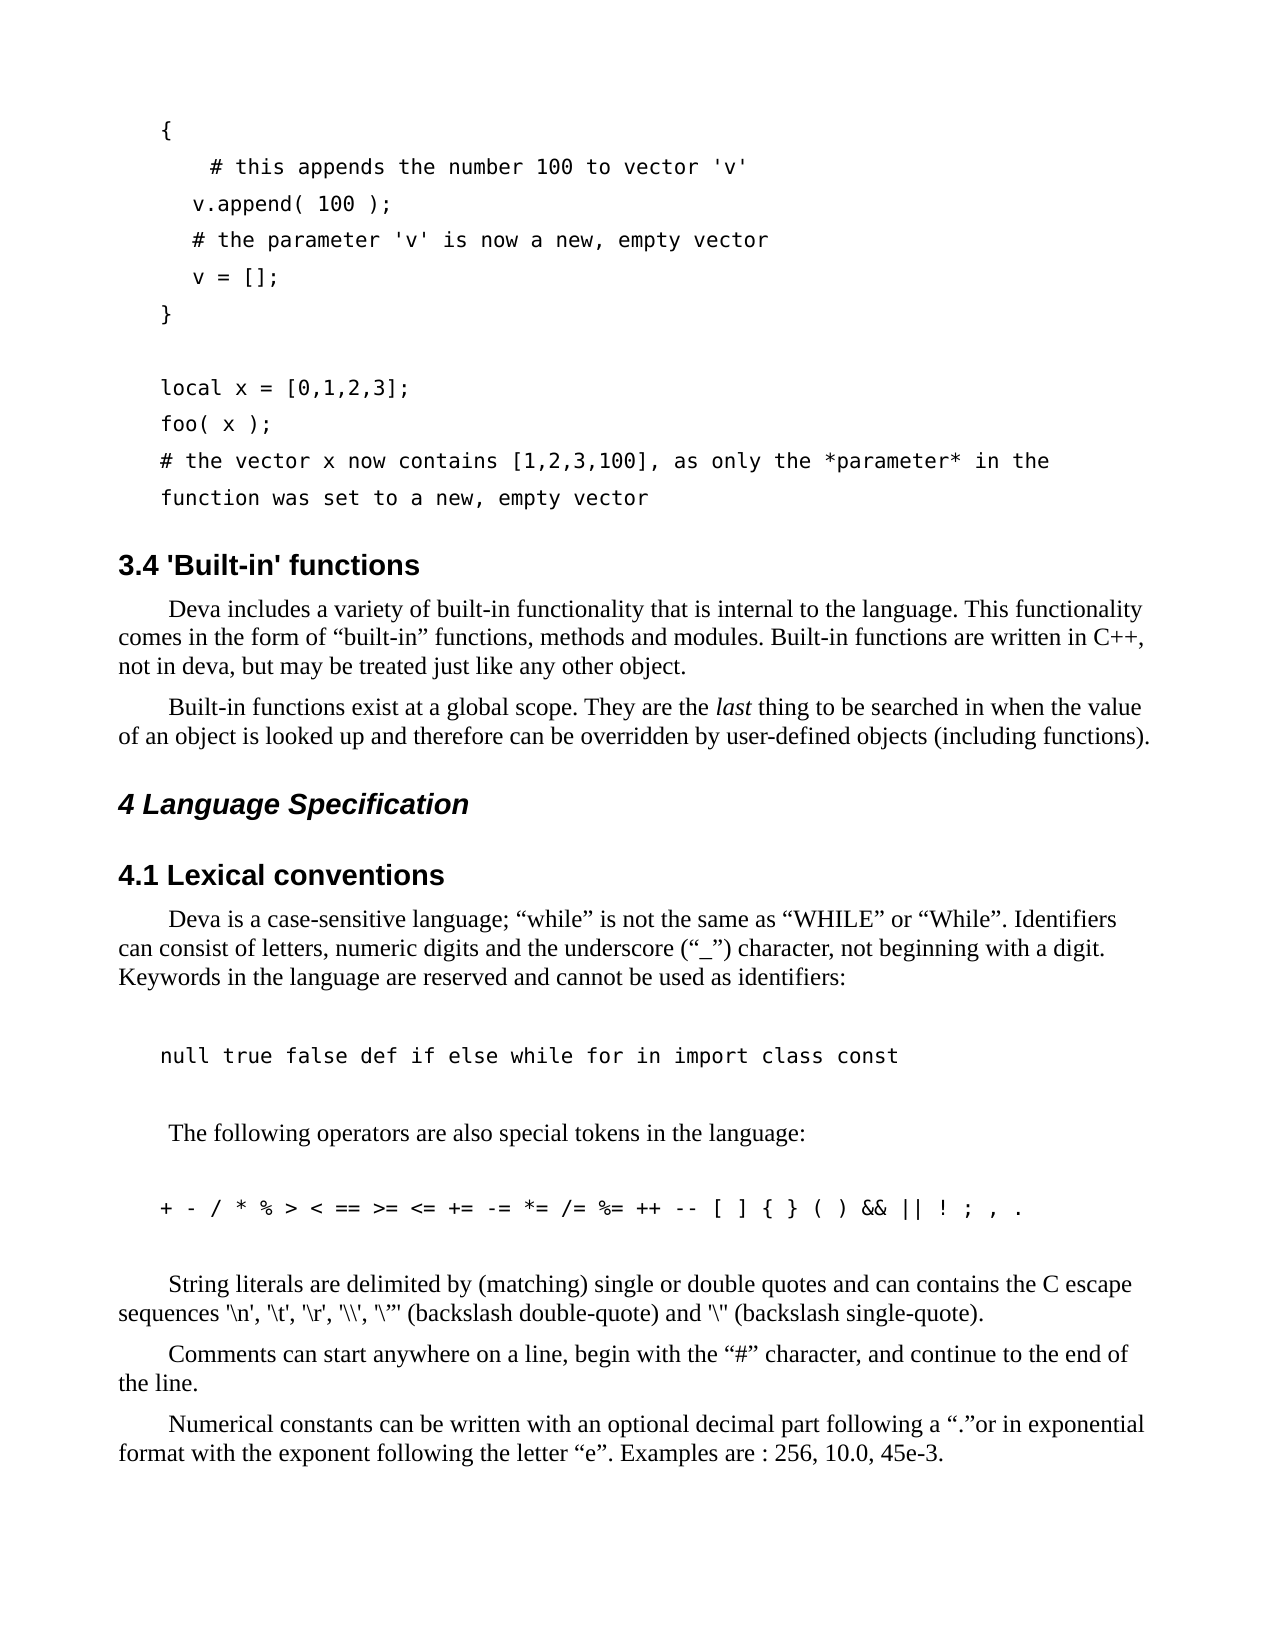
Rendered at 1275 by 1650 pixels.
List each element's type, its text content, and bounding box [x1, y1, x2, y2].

text # this appends the number 100 to vector 'v' [118, 155, 1157, 179]
text Numerical constants can be written with an optional decimal part following a “.”or in exponential format with the exponent following the letter “e”. Examples are : 256, 10.0, 45e-3. [118, 1409, 1157, 1467]
text Built-in functions exist at a global scope. They are the last thing to be searched in when the value of an object is looked up and therefore can be overridden by user-defined objects (including functions). [118, 692, 1157, 750]
text # the vector x now contains [1,2,3,100], as only the *parameter* in the [118, 449, 1157, 473]
text # the parameter 'v' is now a new, empty vector [118, 228, 1157, 253]
subtitle 4 Language Specification [118, 787, 1157, 821]
text function was set to a new, empty vector [118, 486, 1157, 510]
subtitle 3.4 'Built-in' functions [118, 548, 1157, 581]
text Deva is a case-sensitive language; “while” is not the same as “WHILE” or “While”. Identifiers can consist of letters, numeric digits and the underscore (“_”) character, not beginning with a digit. Keywords in the language are reserved and cannot be used as identifiers: [118, 904, 1157, 991]
text foo( x ); [118, 412, 1157, 437]
text The following operators are also special tokens in the language: [118, 1118, 1157, 1147]
text v = []; [118, 265, 1157, 289]
subtitle 4.1 Lexical conventions [118, 858, 1157, 892]
text Deva includes a variety of built-in functionality that is internal to the language. This functionality comes in the form of “built-in” functions, methods and modules. Built-in functions are written in C++, not in deva, but may be treated just like any other object. [118, 594, 1157, 680]
text v.append( 100 ); [118, 192, 1157, 216]
text Comments can start anywhere on a line, begin with the “#” character, and continue to the end of the line. [118, 1339, 1157, 1397]
text { [118, 118, 1157, 142]
text String literals are delimited by (matching) single or double quotes and can contains the C escape sequences '\n', '\t', '\r', '\\', '\”' (backslash double-quote) and '\'' (backslash single-quote). [118, 1269, 1157, 1327]
text local x = [0,1,2,3]; [118, 376, 1157, 400]
text + - / * % > < == >= <= += -= *= /= %= ++ -- [ ] { } ( ) && || ! ; , . [118, 1196, 1157, 1220]
text null true false def if else while for in import class const [118, 1044, 1157, 1069]
text } [118, 302, 1157, 326]
